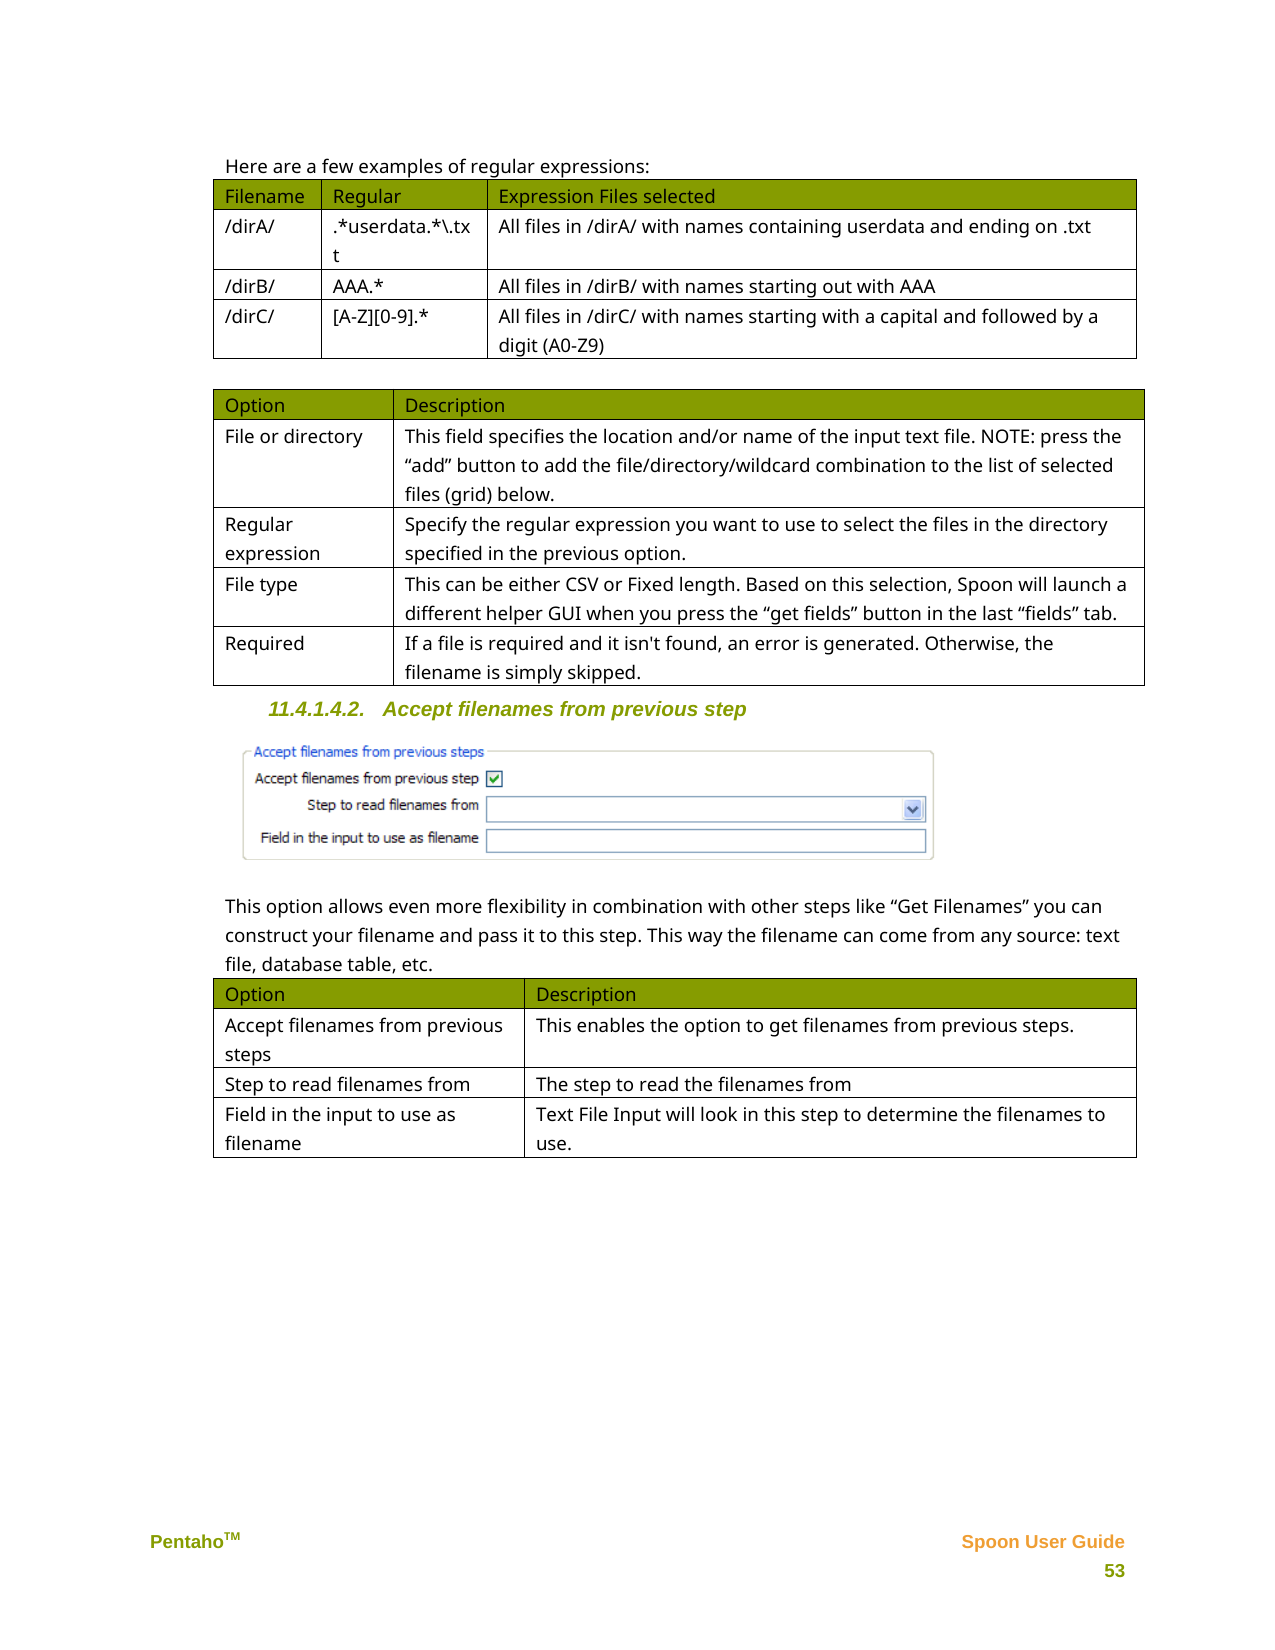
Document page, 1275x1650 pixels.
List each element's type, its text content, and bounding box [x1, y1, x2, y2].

table_cell If a file is required and it isn't found, an error is generated. Otherwise, the filename is simply skipped. [394, 627, 1144, 685]
table_cell This enables the option to get filenames from previous steps. [525, 1009, 1136, 1067]
table_header Filename [214, 180, 321, 209]
table_cell Step to read filenames from [214, 1068, 524, 1097]
text This option allows even more flexibility in combination with other steps like “Get Filenames” you can construct your filename and pass it to this step. This way the filename can come from any source: text file, database table, etc. [225, 890, 1125, 977]
text Here are a few examples of regular expressions: [225, 150, 1125, 179]
table_cell /dirB/ [214, 270, 321, 299]
table_cell Required [214, 627, 393, 685]
table_cell This field specifies the location and/or name of the input text file. NOTE: press the “add” button to add the file/directory/wildcard combination to the list of selected files (grid) below. [394, 420, 1144, 507]
table_cell All files in /dirA/ with names containing userdata and ending on .txt [488, 210, 1136, 269]
table_header Expression Files selected [488, 180, 1136, 209]
table_header Option [214, 390, 393, 419]
subtitle Accept filenames from previous step [268, 693, 1125, 722]
table_cell /dirA/ [214, 210, 321, 269]
table_cell .*userdata.*\.txt [322, 210, 487, 269]
table_cell File or directory [214, 420, 393, 507]
table_cell /dirC/ [214, 300, 321, 358]
table_header Option [214, 979, 524, 1008]
table_cell This can be either CSV or Fixed length. Based on this selection, Spoon will launch a different helper GUI when you press the “get fields” button in the last “fields” tab. [394, 568, 1144, 626]
table_cell The step to read the filenames from [525, 1068, 1136, 1097]
table_cell Regular expression [214, 508, 393, 567]
table_header Description [525, 979, 1136, 1008]
table_cell Text File Input will look in this step to determine the filenames to use. [525, 1098, 1136, 1157]
table_cell Field in the input to use as filename [214, 1098, 524, 1157]
table_cell [A-Z][0-9].* [322, 300, 487, 358]
table_cell Accept filenames from previous steps [214, 1009, 524, 1067]
table_cell Specify the regular expression you want to use to select the files in the directory specified in the previous option. [394, 508, 1144, 567]
table_cell File type [214, 568, 393, 626]
table_header Description [394, 390, 1144, 419]
table_cell AAA.* [322, 270, 487, 299]
table_cell All files in /dirB/ with names starting out with AAA [488, 270, 1136, 299]
table_cell All files in /dirC/ with names starting with a capital and followed by a digit (A0-Z9) [488, 300, 1136, 358]
table_header Regular [322, 180, 487, 209]
